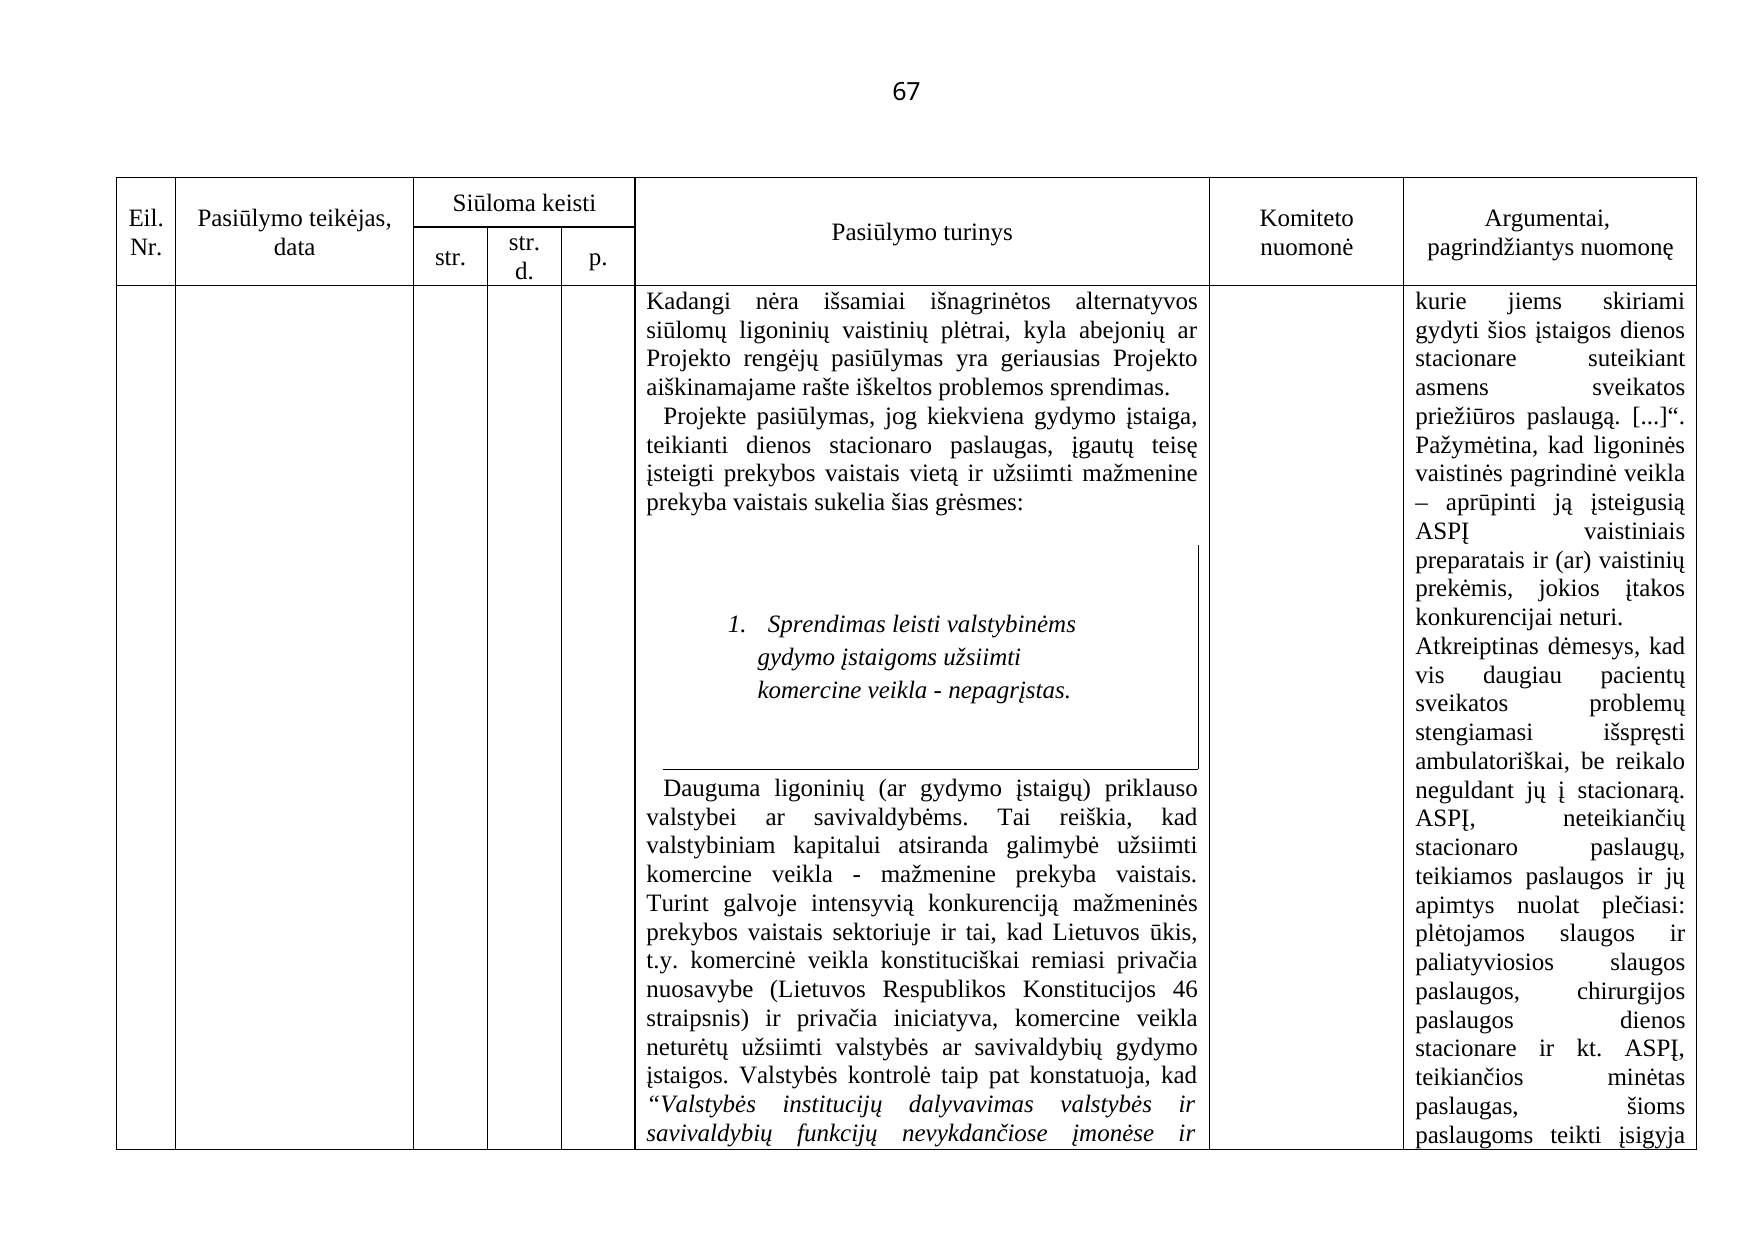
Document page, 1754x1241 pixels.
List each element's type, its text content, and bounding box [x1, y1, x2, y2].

table_cell [117, 286, 175, 1148]
table_header Komiteto nuomonė [1210, 178, 1403, 285]
table_header Siūloma keisti [414, 178, 634, 226]
table_cell str. d. [488, 228, 561, 285]
table_header Pasiūlymo teikėjas, data [176, 178, 413, 285]
table_header Argumentai, pagrindžiantys nuomonę [1404, 178, 1696, 285]
table_cell [176, 286, 413, 1148]
table_header Eil. Nr. [117, 178, 175, 285]
table_cell [1210, 286, 1403, 1148]
table_header Pasiūlymo turinys [636, 178, 1209, 285]
table_cell kurie jiems skiriami gydyti šios įstaigos dienos stacionare suteikiant asmens sveikatos priežiūros paslaugą. [...]“. Pažymėtina, kad ligoninės vaistinės pagrindinė veikla – aprūpinti ją įsteigusią ASPĮ vaistiniais preparatais ir (ar) vaistinių prekėmis, jokios įtakos konkurencijai neturi. Atkreiptinas dėmesys, kad vis daugiau pacientų sveikatos problemų stengiamasi išspręsti ambulatoriškai, be reikalo neguldant jų į stacionarą. ASPĮ, neteikiančių stacionaro paslaugų, teikiamos paslaugos ir jų apimtys nuolat plečiasi: plėtojamos slaugos ir paliatyviosios slaugos paslaugos, chirurgijos paslaugos dienos stacionare ir kt. ASPĮ, teikiančios minėtas paslaugas, šioms paslaugoms teikti įsigyja [1404, 286, 1696, 1148]
table_cell str. [414, 228, 487, 285]
table_cell [562, 286, 634, 1148]
table_cell [414, 286, 487, 1148]
table_cell [488, 286, 561, 1148]
table_cell Kadangi nėra išsamiai išnagrinėtos alternatyvos siūlomų ligoninių vaistinių plėtrai, kyla abejonių ar Projekto rengėjų pasiūlymas yra geriausias Projekto aiškinamajame rašte iškeltos problemos sprendimas. Projekte pasiūlymas, jog kiekviena gydymo įstaiga, teikianti dienos stacionaro paslaugas, įgautų teisę įsteigti prekybos vaistais vietą ir užsiimti mažmenine prekyba vaistais sukelia šias grėsmes: 1. Sprendimas leisti valstybinėms gydymo įstaigoms užsiimti komercine veikla - nepagrįstas. Dauguma ligoninių (ar gydymo įstaigų) priklauso valstybei ar savivaldybėms. Tai reiškia, kad valstybiniam kapitalui atsiranda galimybė užsiimti komercine veikla - mažmenine prekyba vaistais. Turint galvoje intensyvią konkurenciją mažmeninės prekybos vaistais sektoriuje ir tai, kad Lietuvos ūkis, t.y. komercinė veikla konstituciškai remiasi privačia nuosavybe (Lietuvos Respublikos Konstitucijos 46 straipsnis) ir privačia iniciatyva, komercine veikla neturėtų užsiimti valstybės ar savivaldybių gydymo įstaigos. Valstybės kontrolė taip pat konstatuoja, kad “Valstybės institucijų dalyvavimas valstybės ir savivaldybių funkcijų nevykdančiose įmonėse ir [636, 286, 1209, 1148]
table_cell p. [562, 228, 634, 285]
